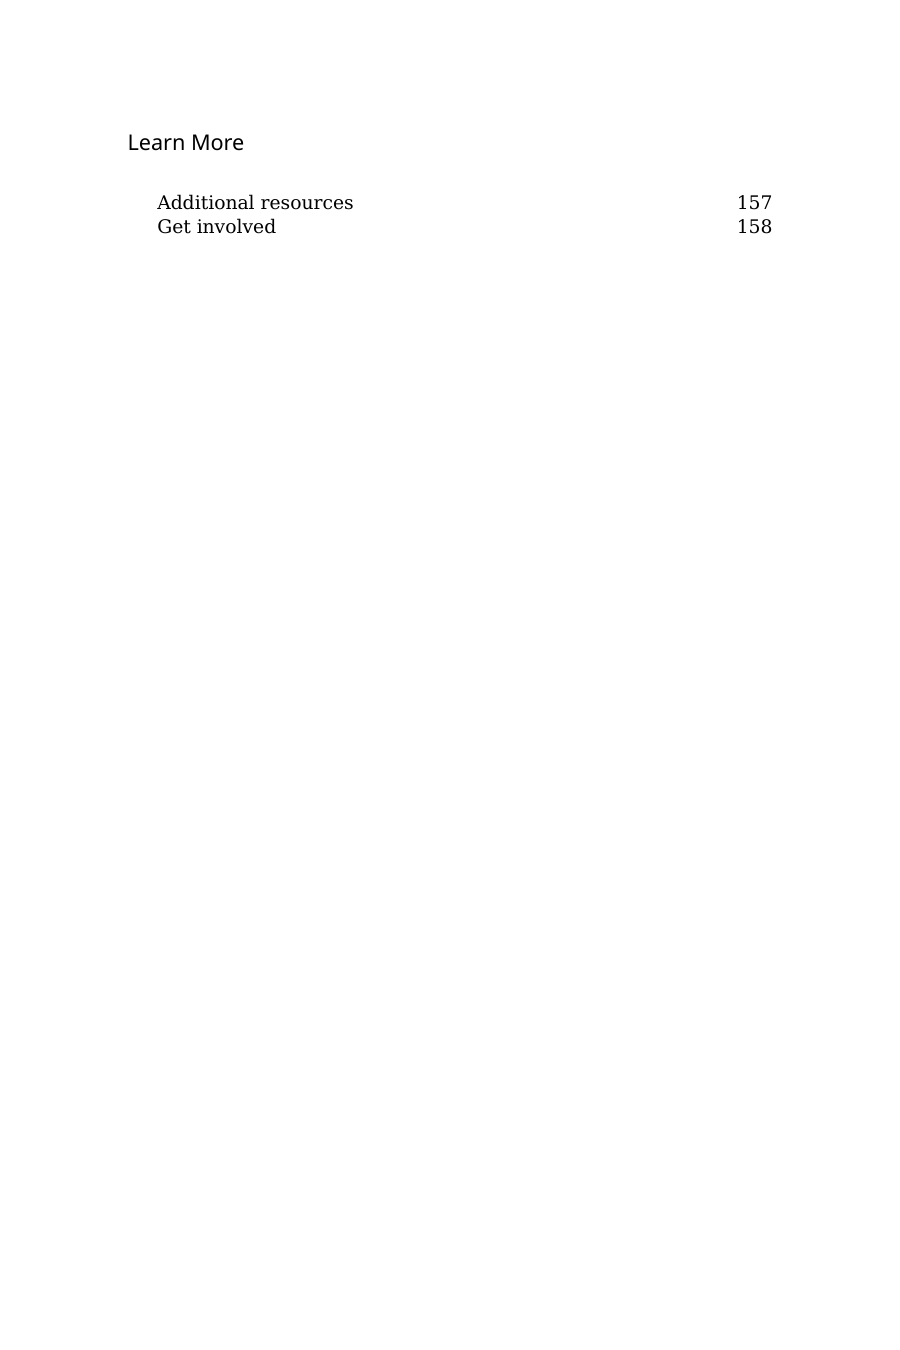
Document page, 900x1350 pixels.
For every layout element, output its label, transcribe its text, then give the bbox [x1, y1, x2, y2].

text Get involved 158 [157, 216, 772, 238]
text Additional resources 157 [157, 192, 772, 214]
text Learn More [127, 127, 772, 189]
